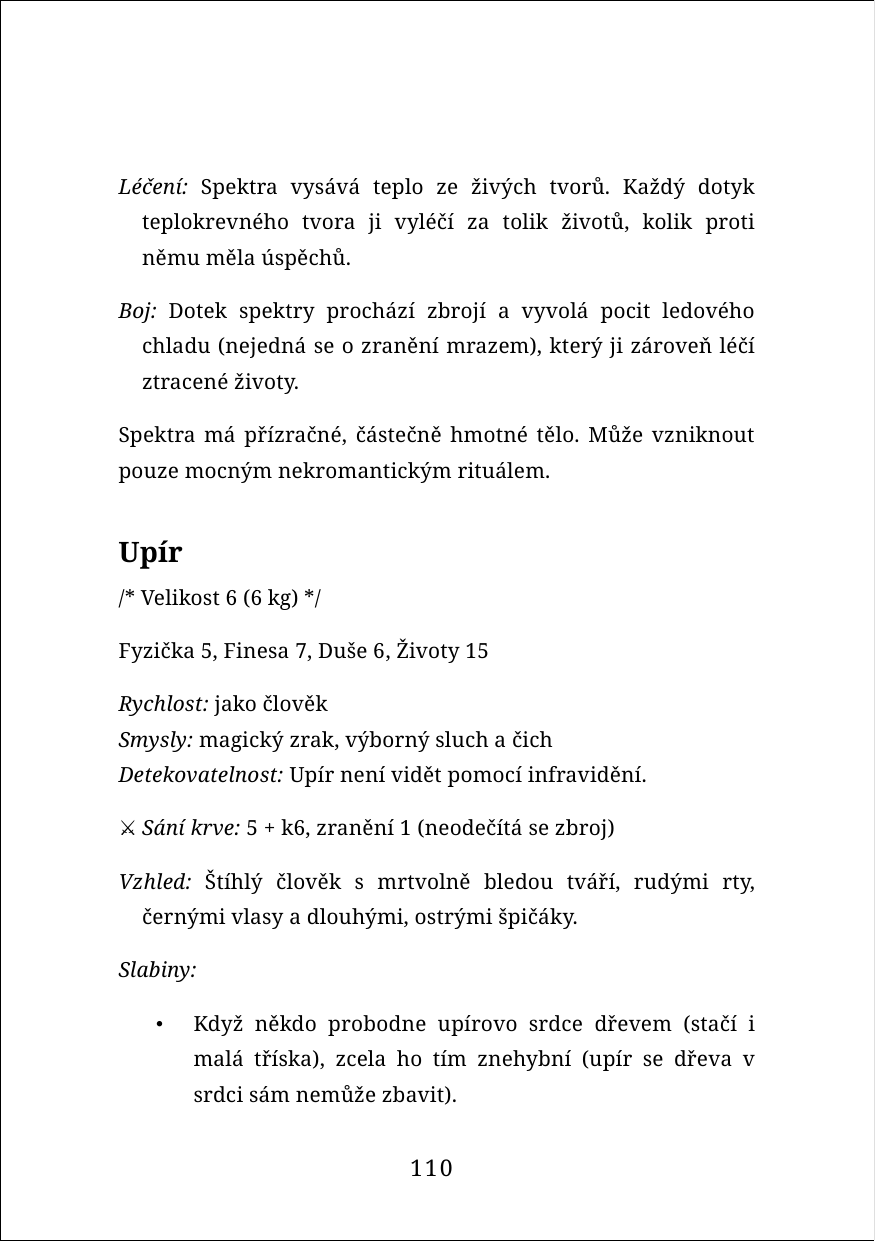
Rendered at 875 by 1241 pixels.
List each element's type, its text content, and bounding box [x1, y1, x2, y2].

text Vzhled: Štíhlý člověk s mrtvolně bledou tváří, rudými rty, černými vlasy a dlouhými, ostrými špičáky. [118, 867, 756, 931]
list Když někdo probodne upírovo srdce dřevem (stačí i malá tříska), zcela ho tím znehybní (upír se dřeva v srdci sám nemůže zbavit). [156, 1009, 756, 1108]
text Smysly: magický zrak, výborný sluch a čich [118, 725, 756, 753]
text Léčení: Spektra vysává teplo ze živých tvorů. Každý dotyk teplokrevného tvora ji vyléčí za tolik životů, kolik proti němu měla úspěchů. [118, 172, 756, 271]
text Slabiny: [118, 956, 756, 984]
text Fyzička 5, Finesa 7, Duše 6, Životy 15 [118, 636, 756, 664]
text Rychlost: jako člověk [118, 689, 756, 718]
text /* Velikost 6 (6 kg) */ [118, 583, 756, 611]
subtitle Upír [118, 533, 756, 571]
text Detekovatelnost: Upír není vidět pomocí infravidění. [118, 760, 756, 789]
text ⚔ Sání krve: 5 + k6, zranění 1 (neodečítá se zbroj) [118, 813, 756, 842]
text Boj: Dotek spektry prochází zbrojí a vyvolá pocit ledového chladu (nejedná se o zranění mrazem), který ji zároveň léčí ztracené životy. [118, 296, 756, 396]
text Spektra má přízračné, částečně hmotné tělo. Může vzniknout pouze mocným nekromantickým rituálem. [118, 420, 756, 484]
